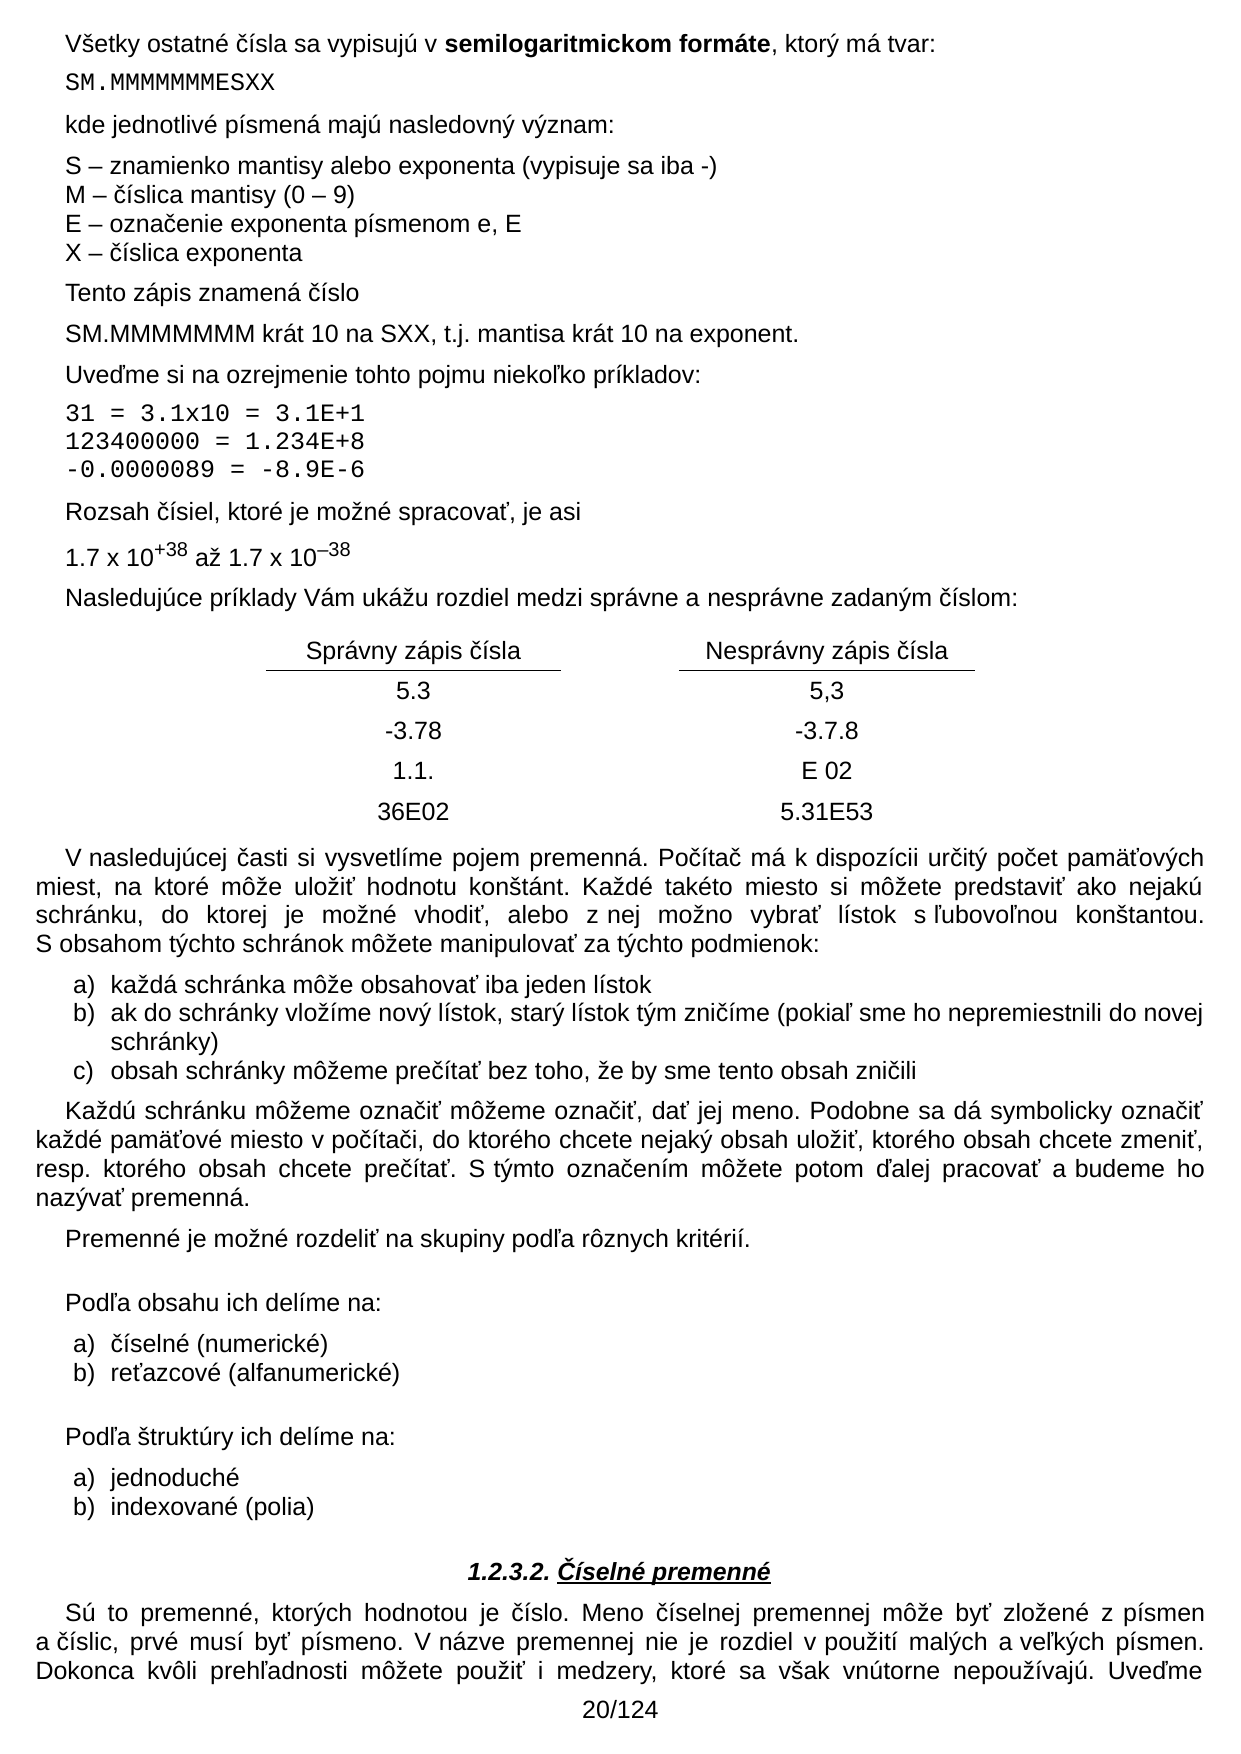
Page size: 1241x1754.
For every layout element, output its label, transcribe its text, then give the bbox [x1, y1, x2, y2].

text Rozsah čísiel, ktoré je možné spracovať, je asi [35, 497, 1205, 526]
text M – číslica mantisy (0 – 9) [35, 180, 1205, 209]
text 31 = 3.1x10 = 3.1E+1 [35, 400, 1205, 428]
text Všetky ostatné čísla sa vypisujú v semilogaritmickom formáte, ktorý má tvar: [35, 29, 1205, 58]
list obsah schránky môžeme prečítať bez toho, že by sme tento obsah zničili [73, 1056, 1205, 1084]
text 123400000 = 1.234E+8 [35, 428, 1205, 457]
table_cell -3.7.8 [679, 710, 974, 751]
list každá schránka môže obsahovať iba jeden lístok [73, 969, 1205, 998]
table_cell 5.31E53 [679, 791, 974, 831]
text SM.MMMMMMM krát 10 na SXX, t.j. mantisa krát 10 na exponent. [35, 319, 1205, 348]
text 1.7 x 10+38 až 1.7 x 10–38 [35, 538, 1205, 572]
table_cell E 02 [679, 751, 974, 791]
text kde jednotlivé písmená majú nasledovný význam: [35, 110, 1205, 139]
table_cell 1.1. [266, 751, 561, 791]
table_cell -3.78 [266, 710, 561, 751]
text Nasledujúce príklady Vám ukážu rozdiel medzi správne a nesprávne zadaným číslom: [35, 583, 1205, 612]
table_header Správny zápis čísla [266, 630, 561, 670]
table_cell [561, 791, 679, 831]
text Premenné je možné rozdeliť na skupiny podľa rôznych kritérií. [35, 1224, 1205, 1252]
table_cell [561, 670, 679, 710]
text X – číslica exponenta [35, 237, 1205, 266]
table_cell [561, 751, 679, 791]
table_header Nesprávny zápis čísla [679, 630, 974, 670]
text S – znamienko mantisy alebo exponenta (vypisuje sa iba -) [35, 151, 1205, 180]
list ak do schránky vložíme nový lístok, starý lístok tým zničíme (pokiaľ sme ho nepremiestnili do novej schránky) [73, 998, 1205, 1056]
table_cell 5,3 [679, 671, 974, 710]
table_cell [561, 710, 679, 751]
text Tento zápis znamená číslo [35, 278, 1205, 307]
list číselné (numerické) [73, 1329, 1205, 1358]
text Každú schránku môžeme označiť môžeme označiť, dať jej meno. Podobne sa dá symbolicky označiť každé pamäťové miesto v počítači, do ktorého chcete nejaký obsah uložiť, ktorého obsah chcete zmeniť, resp. ktorého obsah chcete prečítať. S týmto označením môžete potom ďalej pracovať a budeme ho nazývať premenná. [35, 1096, 1205, 1211]
list jednoduché [73, 1463, 1205, 1492]
subtitle Číselné premenné [35, 1557, 1205, 1586]
text Sú to premenné, ktorých hodnotou je číslo. Meno číselnej premennej môže byť zložené z písmen a číslic, prvé musí byť písmeno. V názve premennej nie je rozdiel v použití malých a veľkých písmen. Dokonca kvôli prehľadnosti môžete použiť i medzery, ktoré sa však vnútorne nepoužívajú. Uveďme [35, 1598, 1205, 1685]
text -0.0000089 = -8.9E-6 [35, 457, 1205, 485]
list reťazcové (alfanumerické) [73, 1358, 1205, 1387]
text E – označenie exponenta písmenom e, E [35, 209, 1205, 237]
text SM.MMMMMMMESXX [35, 70, 1205, 98]
table_header [561, 630, 679, 670]
text Uveďme si na ozrejmenie tohto pojmu niekoľko príkladov: [35, 360, 1205, 388]
text V nasledujúcej časti si vysvetlíme pojem premenná. Počítač má k dispozícii určitý počet pamäťových miest, na ktoré môže uložiť hodnotu konštánt. Každé takéto miesto si môžete predstaviť ako nejakú schránku, do ktorej je možné vhodiť, alebo z nej možno vybrať lístok s ľubovoľnou konštantou. S obsahom týchto schránok môžete manipulovať za týchto podmienok: [35, 843, 1205, 958]
list indexované (polia) [73, 1492, 1205, 1521]
text Podľa obsahu ich delíme na: [35, 1288, 1205, 1317]
text Podľa štruktúry ich delíme na: [35, 1422, 1205, 1451]
table_cell 5.3 [266, 671, 561, 710]
table_cell 36E02 [266, 791, 561, 831]
